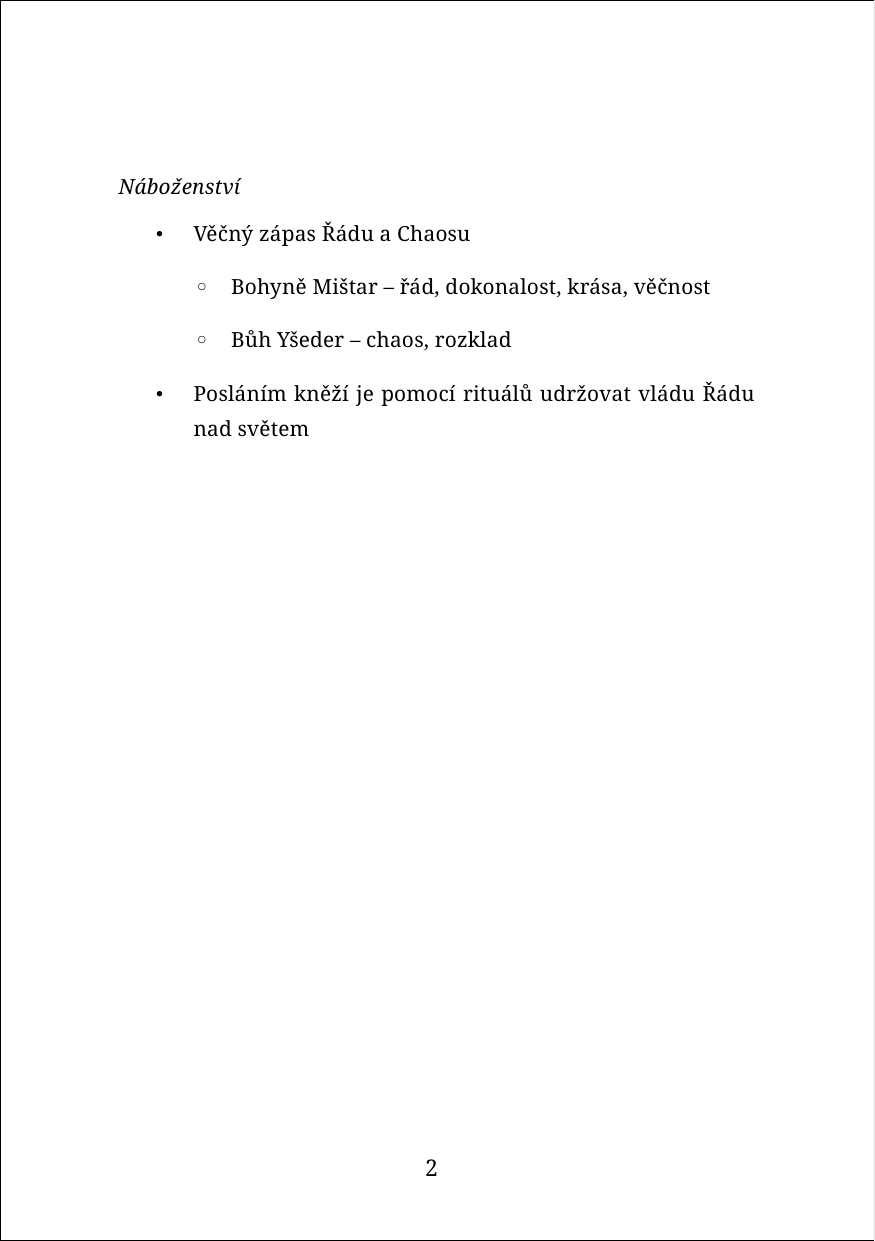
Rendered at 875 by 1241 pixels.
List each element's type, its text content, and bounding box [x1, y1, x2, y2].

list Bůh Yšeder – chaos, rozklad [193, 326, 756, 354]
list Posláním kněží je pomocí rituálů udržovat vládu Řádu nad světem [156, 379, 756, 443]
list Věčný zápas Řádu a Chaosu [156, 219, 756, 247]
text Náboženství [118, 172, 756, 200]
list Bohyně Mištar – řád, dokonalost, krása, věčnost [193, 272, 756, 301]
